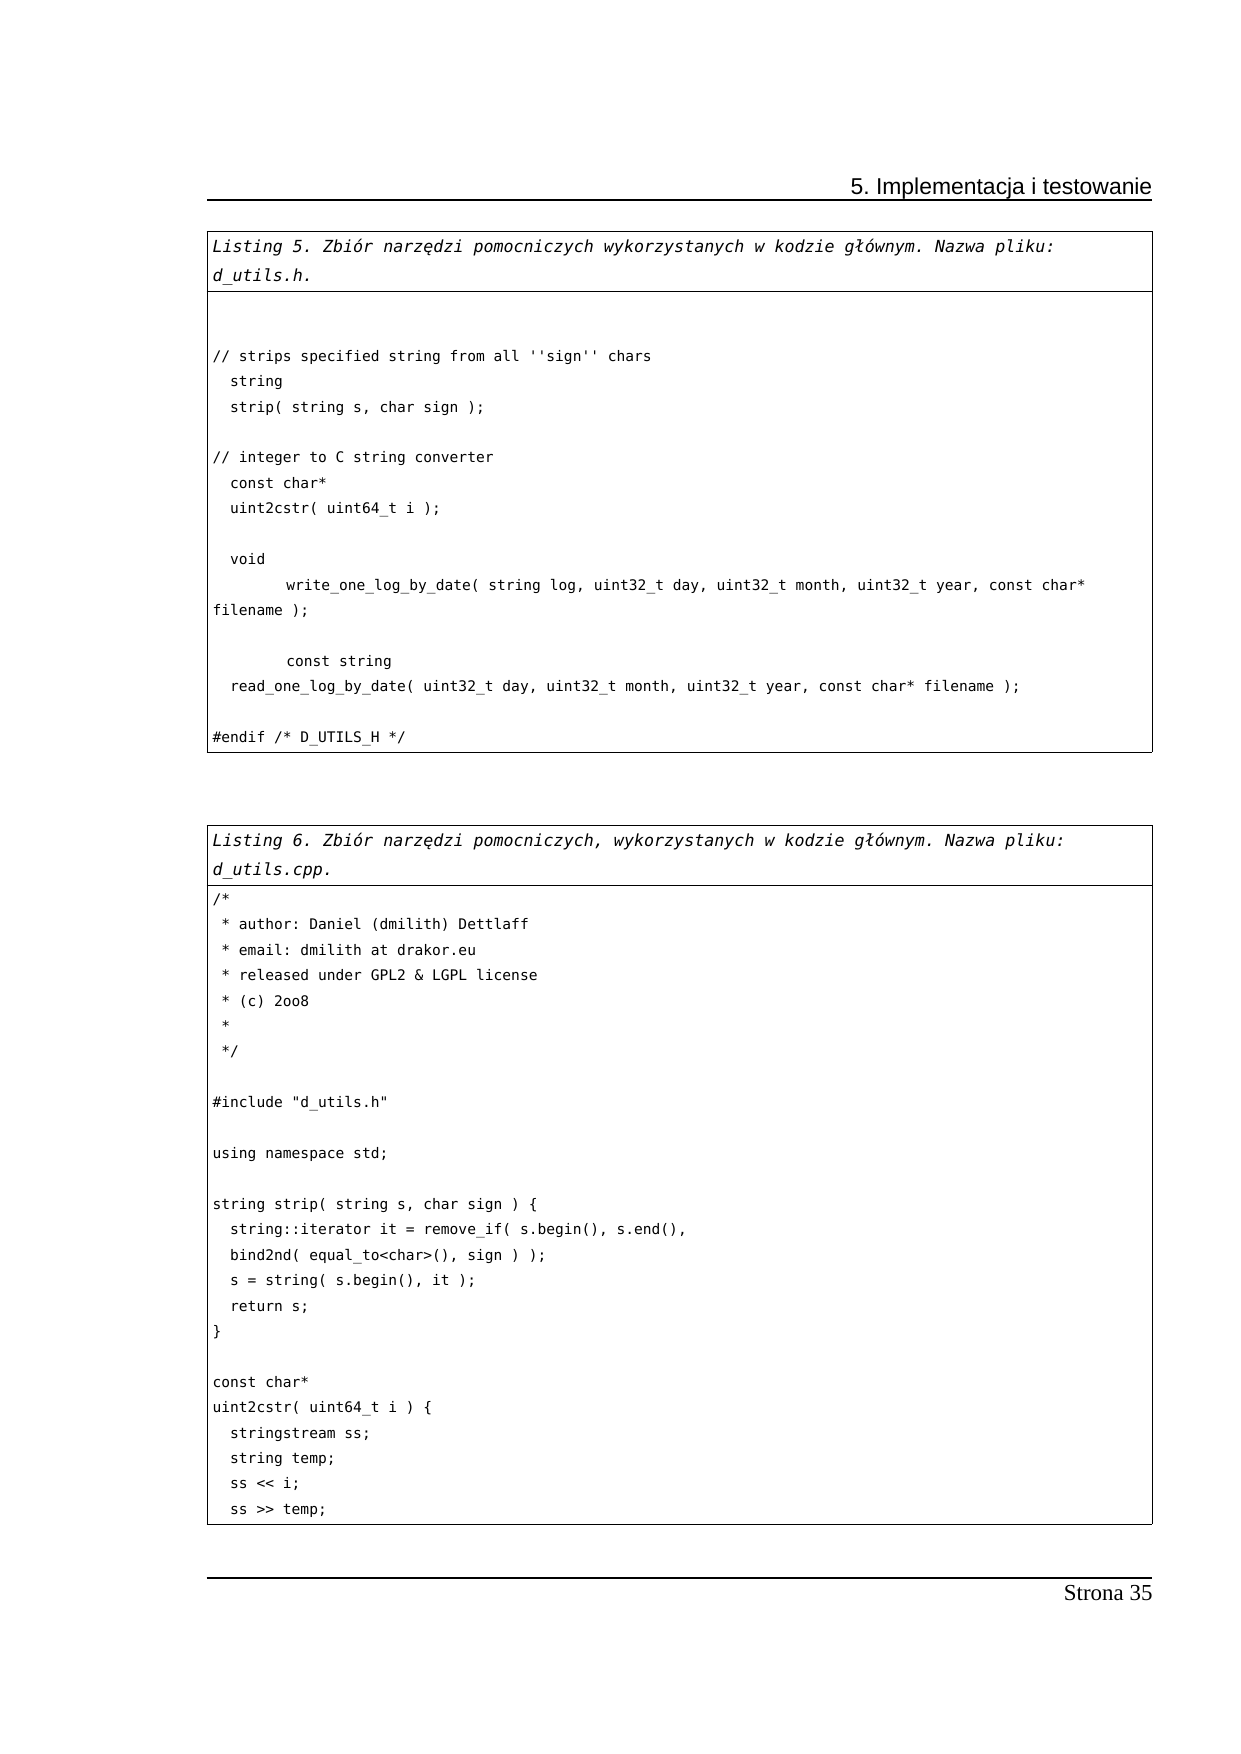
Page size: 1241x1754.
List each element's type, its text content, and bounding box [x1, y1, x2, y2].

table_cell /* * author: Daniel (dmilith) Dettlaff * email: dmilith at drakor.eu * released under GPL2 & LGPL license * (c) 2oo8 * */ #include "d_utils.h" using namespace std; string strip( string s, char sign ) { string::iterator it = remove_if( s.begin(), s.end(), bind2nd( equal_to<char>(), sign ) ); s = string( s.begin(), it ); return s; } const char* uint2cstr( uint64_t i ) { stringstream ss; string temp; ss << i; ss >> temp; [208, 886, 1152, 1523]
table_header Listing 5. Zbiór narzędzi pomocniczych wykorzystanych w kodzie głównym. Nazwa pliku: d_utils.h. [208, 232, 1152, 291]
table_header Listing 6. Zbiór narzędzi pomocniczych, wykorzystanych w kodzie głównym. Nazwa pliku: d_utils.cpp. [208, 826, 1152, 885]
table_cell // strips specified string from all ''sign'' chars string strip( string s, char sign ); // integer to C string converter const char* uint2cstr( uint64_t i ); void write_one_log_by_date( string log, uint32_t day, uint32_t month, uint32_t year, const char* filename ); const string read_one_log_by_date( uint32_t day, uint32_t month, uint32_t year, const char* filename ); #endif /* D_UTILS_H */ [208, 292, 1152, 752]
